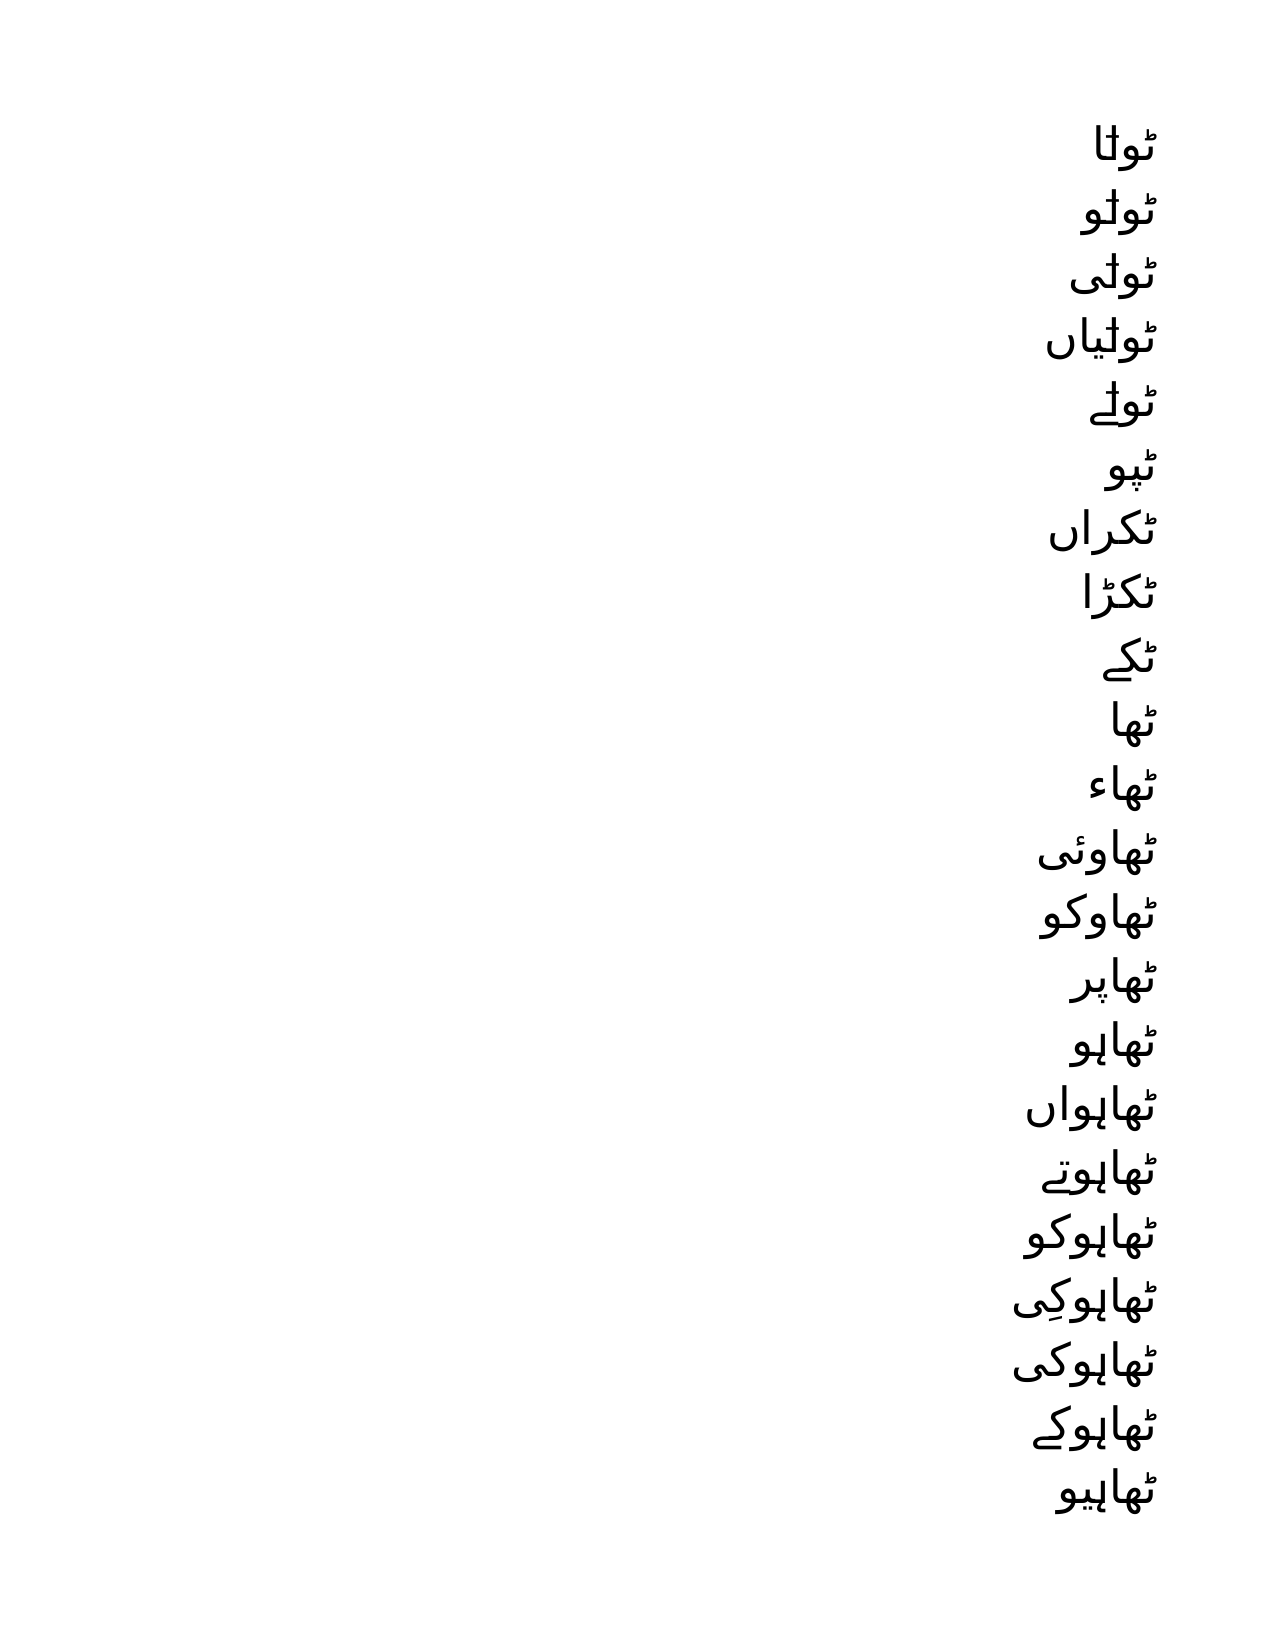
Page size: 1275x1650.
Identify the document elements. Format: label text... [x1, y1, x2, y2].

text ٹھاہوکی [118, 1333, 1157, 1387]
text ٹھاوکو [118, 886, 1157, 939]
text ٹھاہواں [118, 1077, 1157, 1131]
text ٹھاہوکے [118, 1397, 1157, 1451]
text ٹپو [118, 438, 1157, 491]
text ٹوݪی [118, 246, 1157, 299]
text ٹھاہوتے [118, 1141, 1157, 1195]
text ٹھا [118, 694, 1157, 747]
text ٹھاہیو [118, 1461, 1157, 1514]
text ٹھاپر [118, 949, 1157, 1003]
text ٹکڑا [118, 566, 1157, 619]
text ٹوݪیاں [118, 310, 1157, 363]
text ٹھاوئی [118, 822, 1157, 875]
text ٹھاء [118, 758, 1157, 811]
text ٹوݪو [118, 182, 1157, 235]
text ٹکے [118, 630, 1157, 683]
text ٹوݪا [118, 118, 1157, 171]
text ٹھاہوکو [118, 1205, 1157, 1259]
text ٹکراں [118, 502, 1157, 555]
text ٹوݪے [118, 374, 1157, 427]
text ٹھاہوکِی [118, 1269, 1157, 1323]
text ٹھاہو [118, 1013, 1157, 1067]
